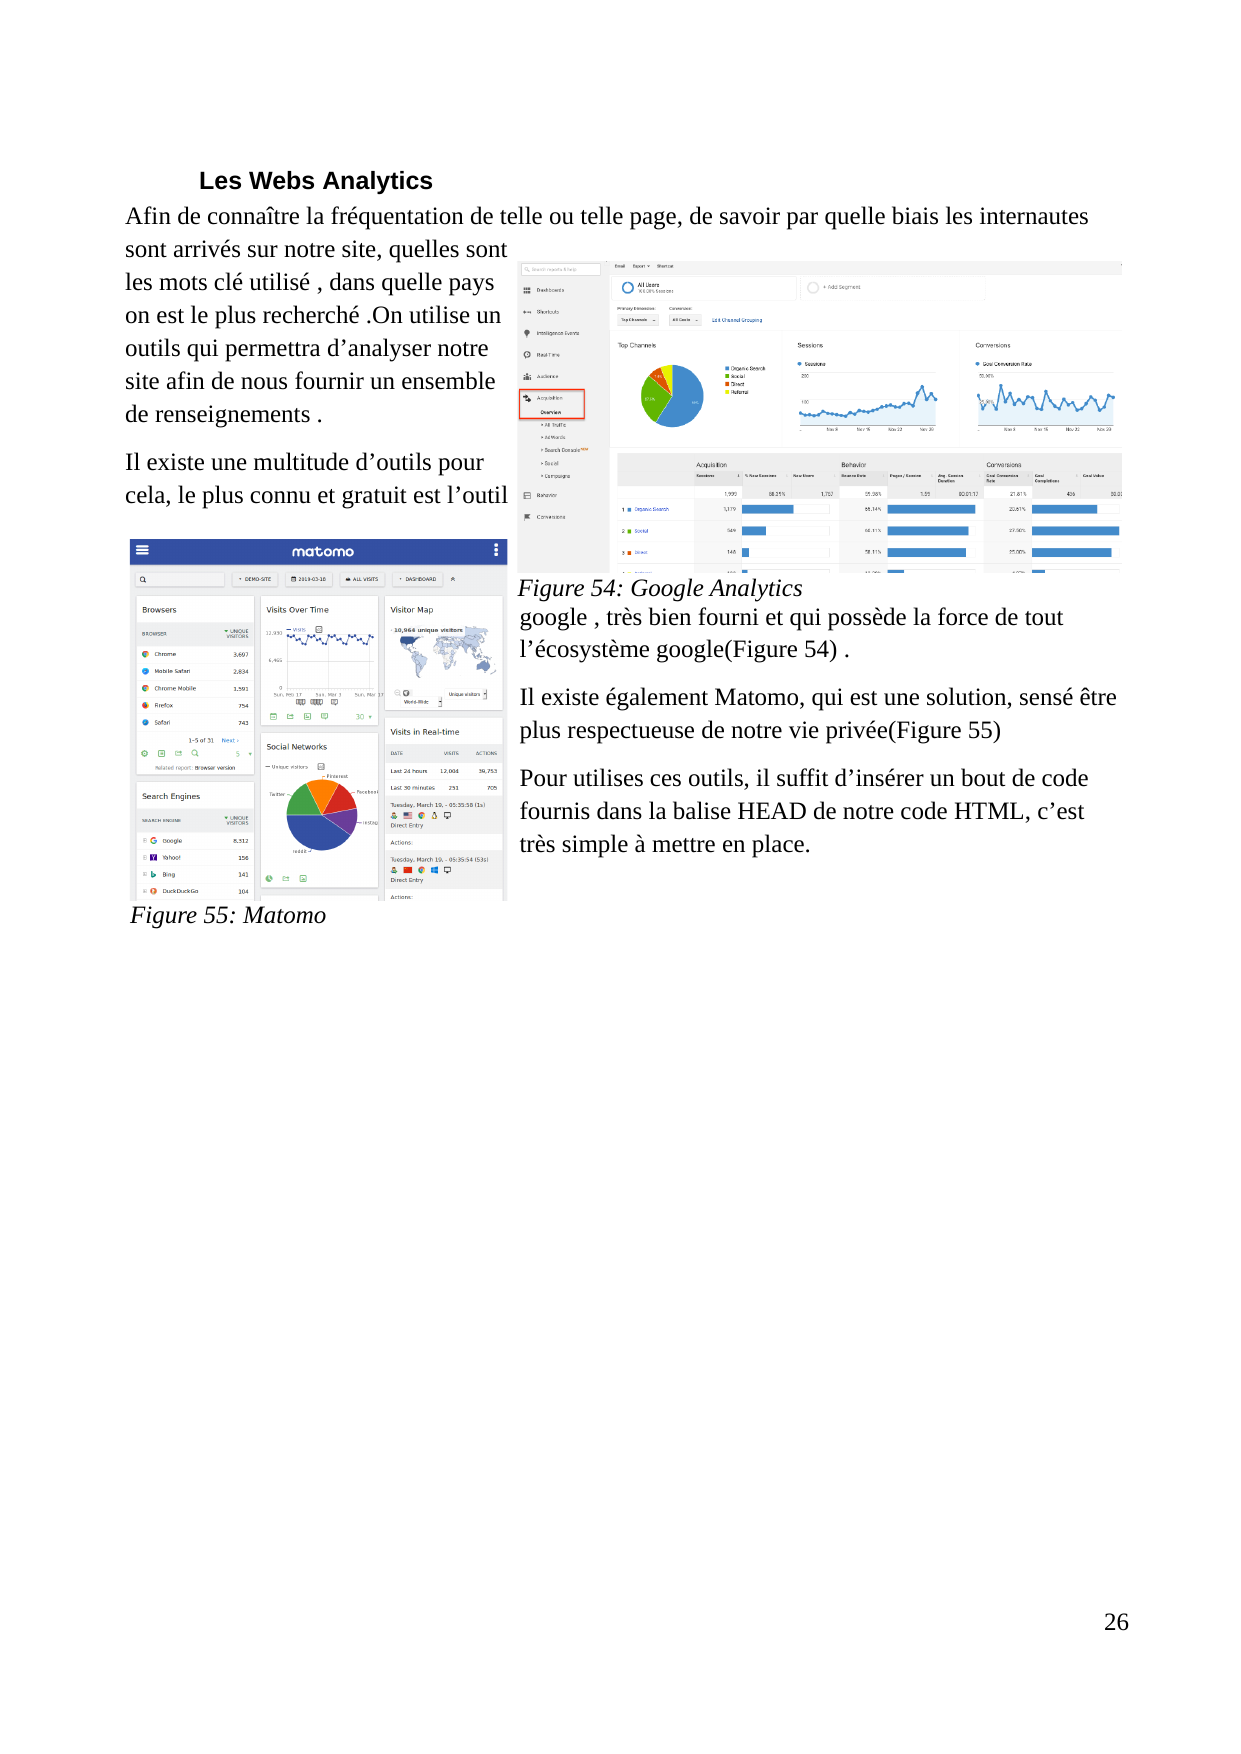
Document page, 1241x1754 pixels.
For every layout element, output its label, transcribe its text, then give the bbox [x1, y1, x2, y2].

picture [129, 539, 508, 901]
text Figure 55: Matomo [130, 901, 507, 929]
picture [517, 261, 1122, 573]
subtitle Les Webs Analytics [125, 166, 1123, 195]
text Pour utilises ces outils, il suffit d’insérer un bout de code fournis dans la balise HEAD de notre code HTML, c’est très simple à mettre en place. [508, 763, 1123, 858]
text Figure 54: Google Analytics [517, 573, 1122, 602]
text Afin de connaître la fréquentation de telle ou telle page, de savoir par quelle biais les internautes sont arrivés sur notre site, quelles sont les mots clé utilisé , dans quelle pays on est le plus recherché .On utilise un outils qui permettra d’analyser notre site afin de nous fournir un ensemble de renseignements . [125, 201, 1123, 428]
text Il existe une multitude d’outils pour cela, le plus connu et gratuit est l’outil google , très bien fourni et qui possède la force de tout l’écosystème google(Figure 54) . [125, 447, 1123, 663]
text Il existe également Matomo, qui est une solution, sensé être plus respectueuse de notre vie privée(Figure 55) [508, 682, 1123, 744]
